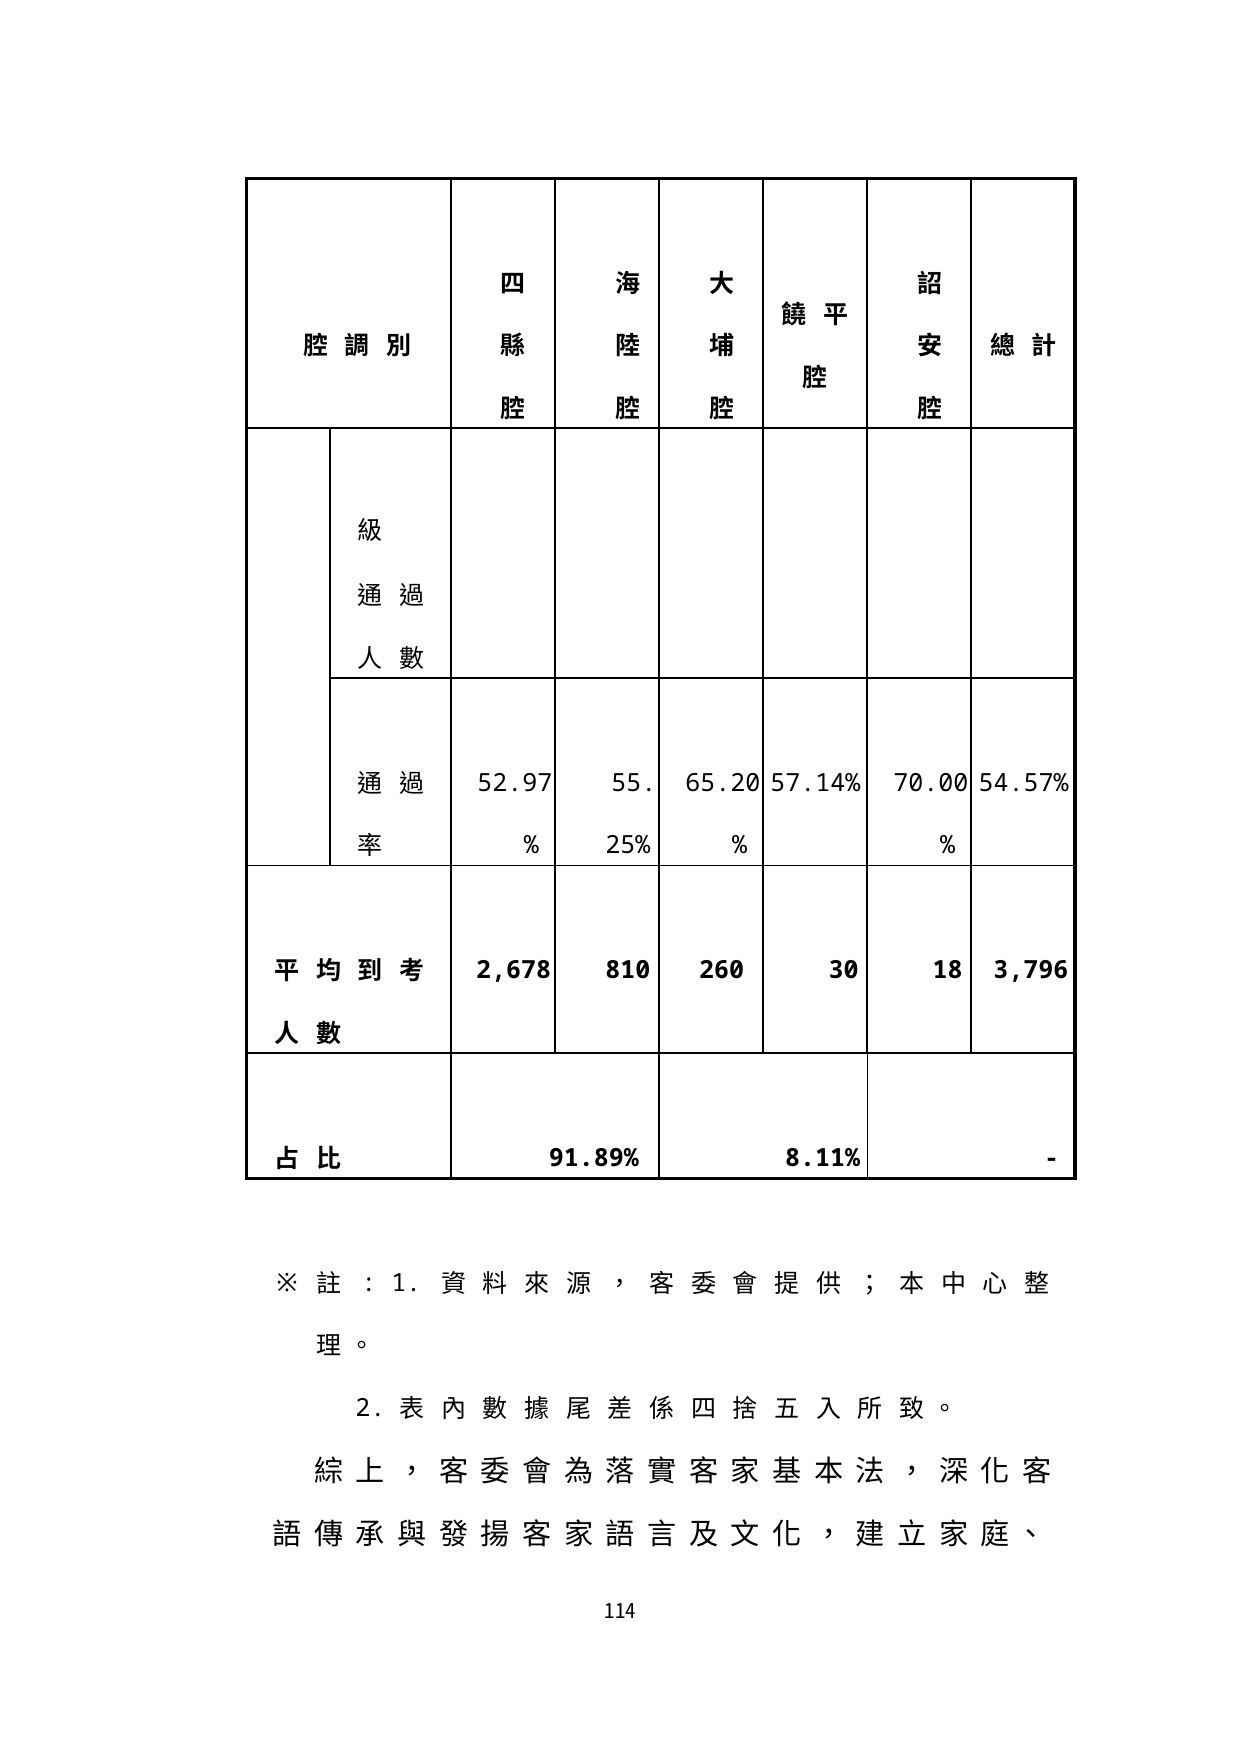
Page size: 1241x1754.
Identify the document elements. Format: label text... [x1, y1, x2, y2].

table_cell 2,678 [452, 866, 554, 1052]
table_cell 70.00% [868, 679, 970, 865]
table_cell 平均到考人數 [248, 866, 450, 1052]
table_cell 級 通過人數 [331, 429, 450, 677]
table_cell 8.11% [660, 1054, 867, 1177]
table_cell 810 [556, 866, 658, 1052]
table_cell 54.57% [972, 679, 1073, 865]
table_cell [972, 429, 1073, 677]
table_cell 52.97% [452, 679, 554, 865]
table_header 饒平腔 [764, 180, 866, 427]
table_cell 3,796 [972, 866, 1073, 1052]
table_header 大埔腔 [660, 180, 762, 427]
table_cell [556, 429, 658, 677]
table_cell 57.14% [764, 679, 866, 865]
table_header 詔安腔 [868, 180, 970, 427]
table_cell [764, 429, 866, 677]
table_cell - [868, 1054, 1073, 1177]
table_cell 91.89% [452, 1054, 658, 1177]
table_header 總計 [972, 180, 1073, 427]
table_cell [452, 429, 554, 677]
table_header 腔調別 [248, 180, 450, 427]
text ※註: 1.資料來源，客委會提供；本中心整理。 [237, 1240, 1058, 1365]
table_cell 260 [660, 866, 762, 1052]
table_cell [868, 429, 970, 677]
table_cell [248, 429, 329, 865]
table_cell 通過率 [331, 679, 450, 865]
table_cell 30 [764, 866, 866, 1052]
table_cell 55.25% [556, 679, 658, 865]
text 綜上，客委會為落實客家基本法，深化客語傳承與發揚客家語言及文化，建立家庭、 [242, 1427, 1058, 1552]
table_header 海陸腔 [556, 180, 658, 427]
table_cell [660, 429, 762, 677]
table_header 四縣腔 [452, 180, 554, 427]
table_cell 65.20% [660, 679, 762, 865]
text 2.表內數據尾差係四捨五入所致。 [292, 1365, 1058, 1427]
table_cell 占比 [248, 1054, 450, 1177]
table_cell 18 [868, 866, 970, 1052]
